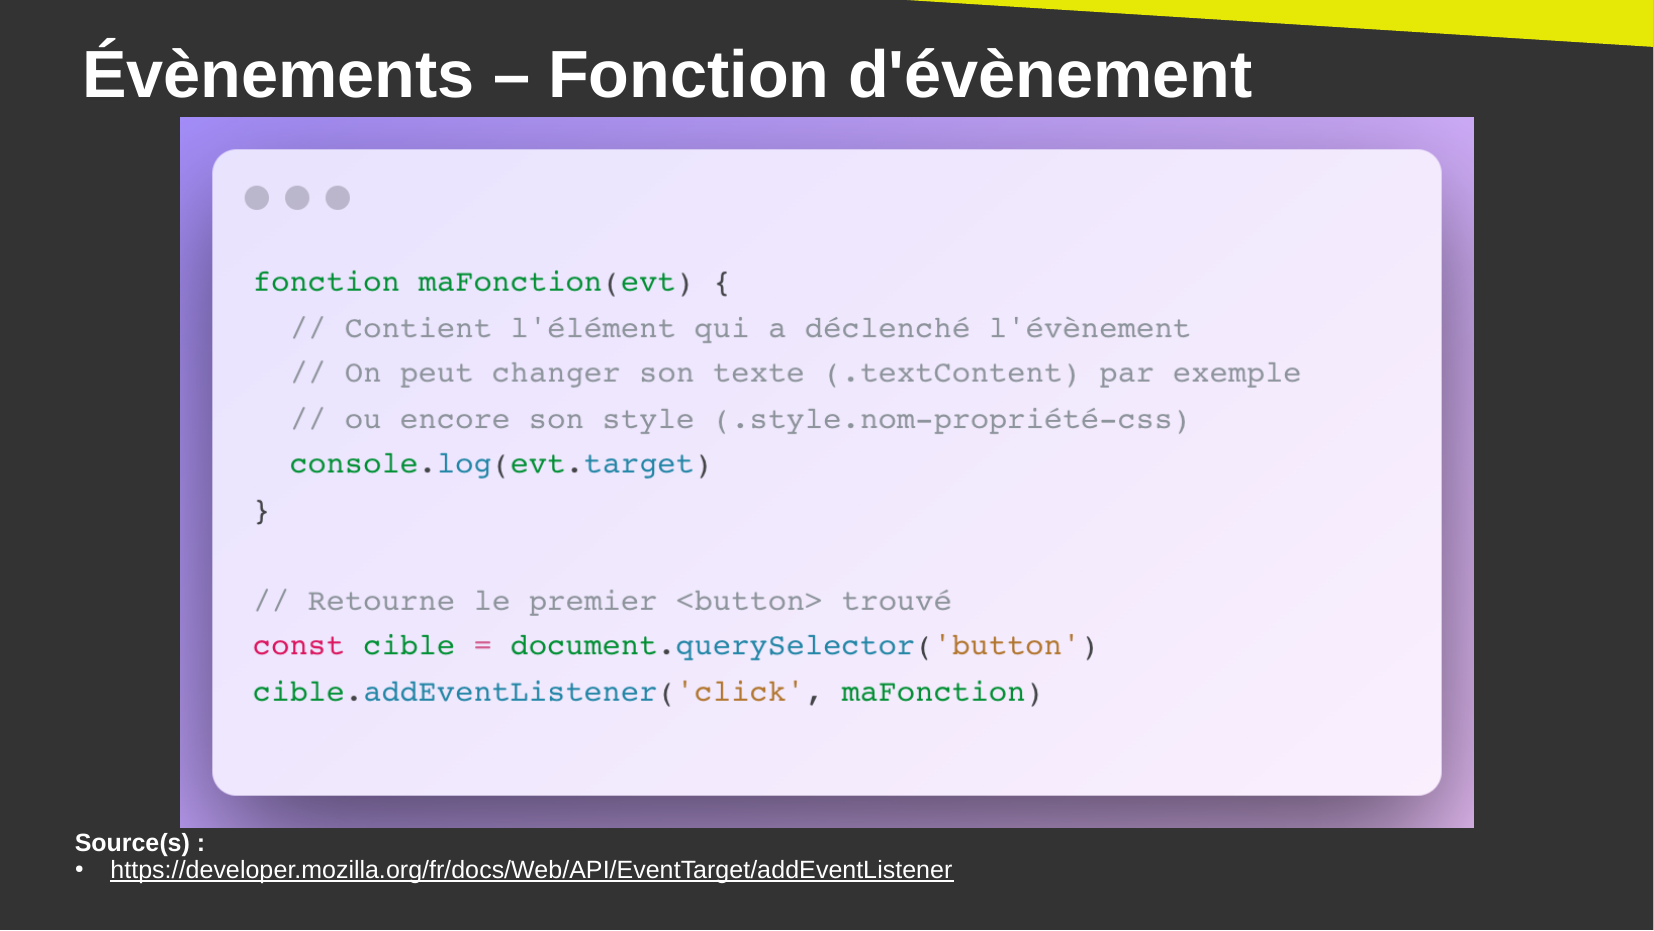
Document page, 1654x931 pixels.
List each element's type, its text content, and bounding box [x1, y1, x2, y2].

text_box [906, 0, 1654, 47]
picture [180, 117, 1474, 829]
text_box Source(s) : https://developer.mozilla.org/fr/docs/Web/API/EventTarget/addEventListener [60, 820, 1583, 892]
title Évènements – Fonction d'évènement [82, 37, 1571, 114]
